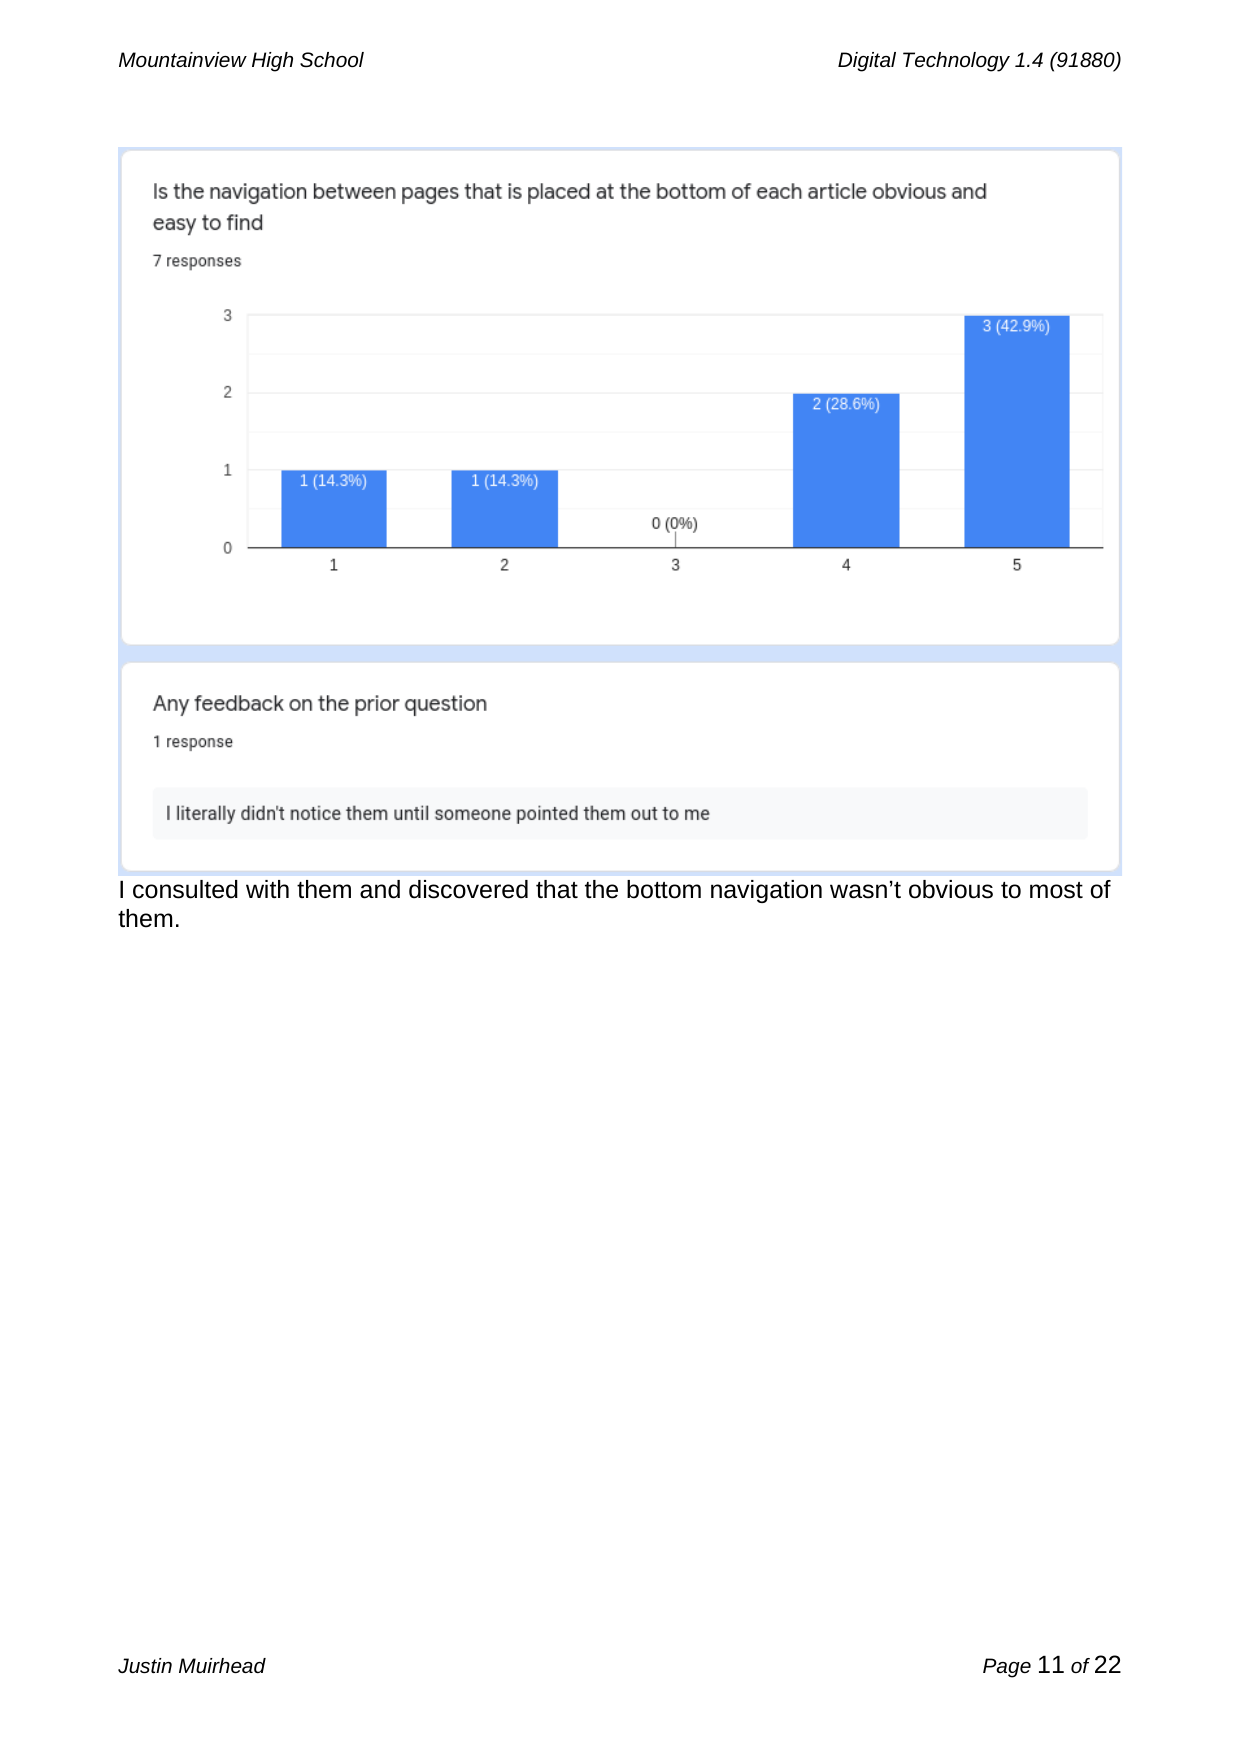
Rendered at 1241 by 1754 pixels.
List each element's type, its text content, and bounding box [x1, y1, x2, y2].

text I consulted with them and discovered that the bottom navigation wasn’t obvious to most of them. [118, 876, 1122, 933]
picture [118, 147, 1123, 876]
